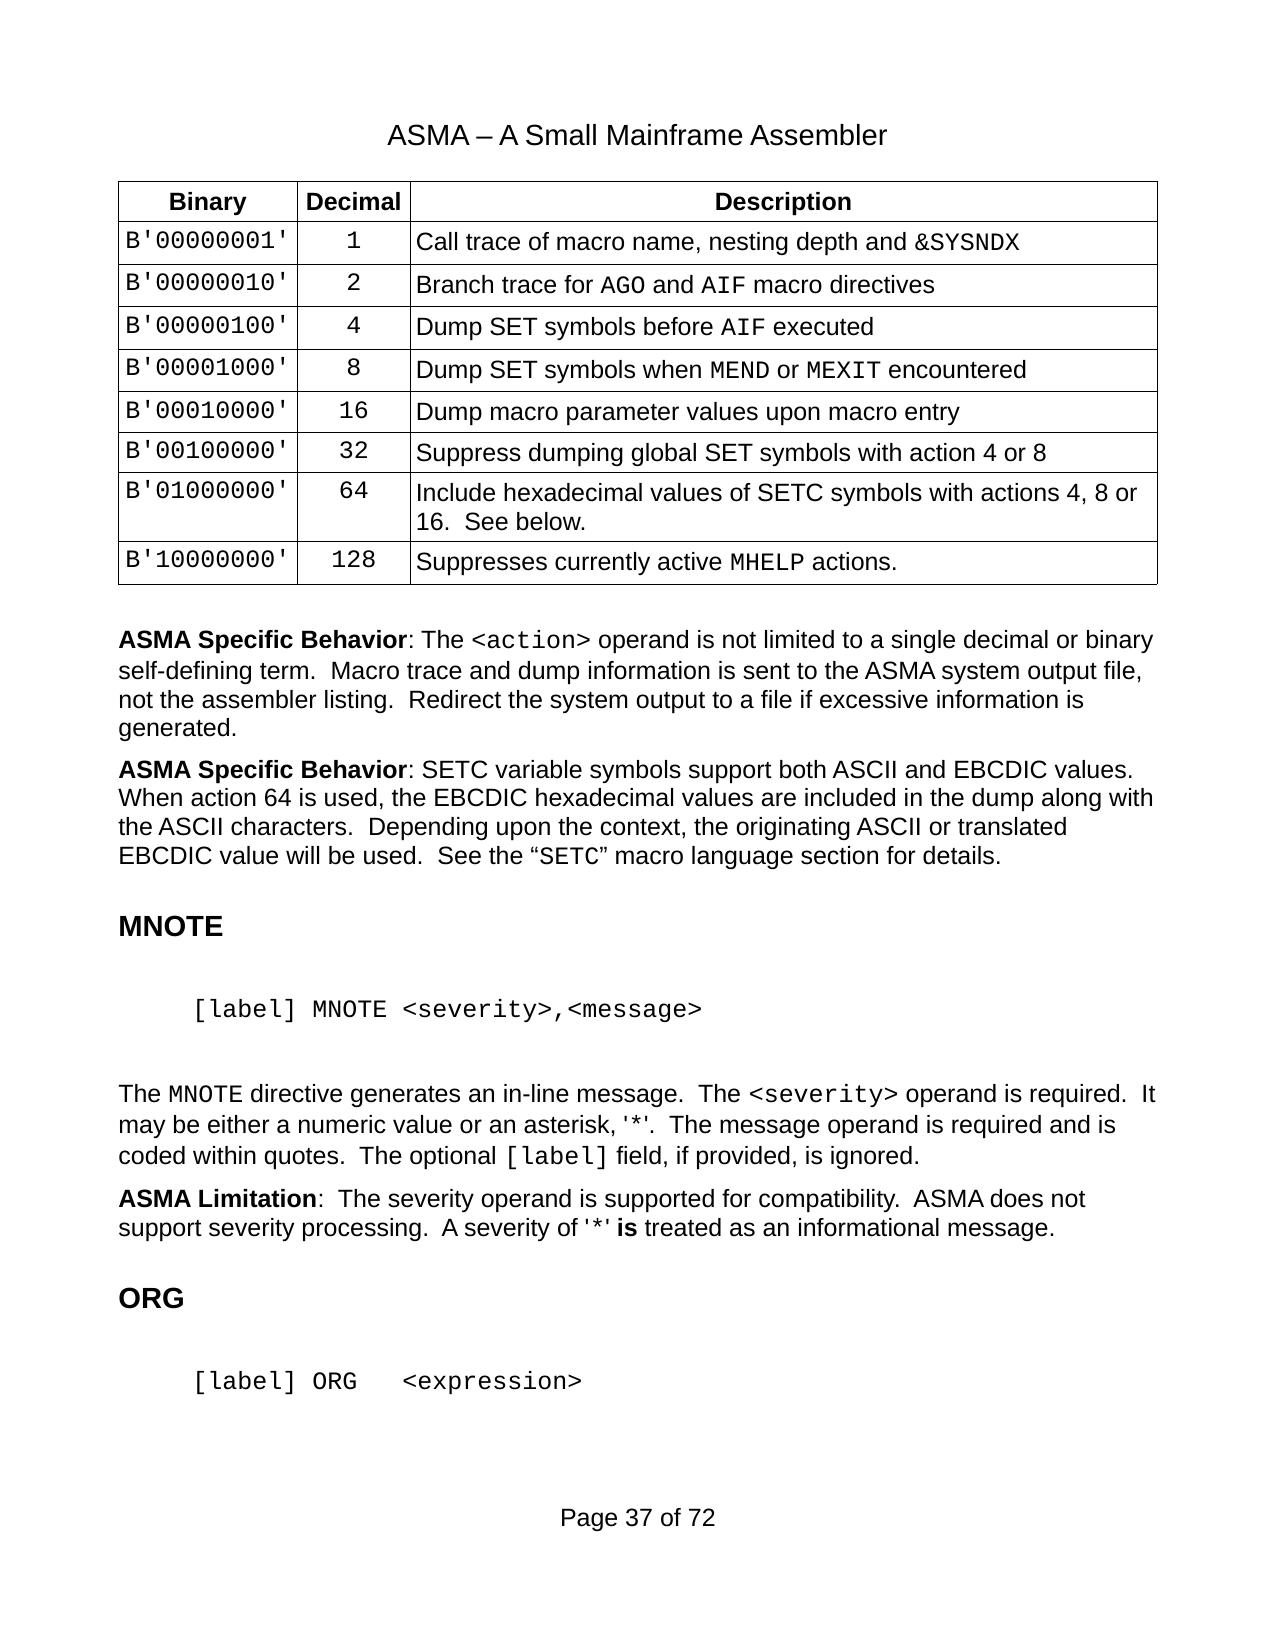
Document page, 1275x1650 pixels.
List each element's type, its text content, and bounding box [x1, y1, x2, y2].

table_cell 1 [298, 222, 410, 264]
table_cell Call trace of macro name, nesting depth and &SYSNDX [411, 222, 1157, 264]
text [label] MNOTE <severity>,<message> [192, 997, 1157, 1025]
table_cell Dump macro parameter values upon macro entry [411, 392, 1157, 432]
table_cell 32 [298, 433, 410, 472]
table_cell B'10000000' [119, 542, 297, 584]
table_cell B'00000010' [119, 265, 297, 306]
text [label] ORG <expression> [192, 1368, 1157, 1397]
table_cell Branch trace for AGO and AIF macro directives [411, 265, 1157, 306]
table_cell B'00001000' [119, 350, 297, 391]
table_cell Dump SET symbols when MEND or MEXIT encountered [411, 350, 1157, 391]
text The MNOTE directive generates an in-line message. The <severity> operand is required. It may be either a numeric value or an asterisk, '*'. The message operand is required and is coded within quotes. The optional [label] field, if provided, is ignored. [118, 1079, 1157, 1172]
text ASMA Specific Behavior: The <action> operand is not limited to a single decimal or binary self-defining term. Macro trace and dump information is sent to the ASMA system output file, not the assembler listing. Redirect the system output to a file if excessive information is generated. [118, 625, 1157, 742]
table_header Decimal [298, 182, 410, 221]
text ASMA Specific Behavior: SETC variable symbols support both ASCII and EBCDIC values. When action 64 is used, the EBCDIC hexadecimal values are included in the dump along with the ASCII characters. Depending upon the context, the originating ASCII or translated EBCDIC value will be used. See the “SETC” macro language section for details. [118, 755, 1157, 872]
subtitle ORG [118, 1281, 1157, 1315]
table_cell 16 [298, 392, 410, 432]
subtitle MNOTE [118, 909, 1157, 943]
table_cell Suppress dumping global SET symbols with action 4 or 8 [411, 433, 1157, 472]
table_cell B'00000100' [119, 307, 297, 349]
table_cell 4 [298, 307, 410, 349]
table_header Binary [119, 182, 297, 221]
table_cell Suppresses currently active MHELP actions. [411, 542, 1157, 584]
table_cell B'00100000' [119, 433, 297, 472]
table_cell 2 [298, 265, 410, 306]
table_cell Include hexadecimal values of SETC symbols with actions 4, 8 or 16. See below. [411, 473, 1157, 541]
table_cell 8 [298, 350, 410, 391]
table_cell 64 [298, 473, 410, 541]
table_cell B'01000000' [119, 473, 297, 541]
table_cell B'00010000' [119, 392, 297, 432]
table_header Description [411, 182, 1157, 221]
text ASMA Limitation: The severity operand is supported for compatibility. ASMA does not support severity processing. A severity of '*' is treated as an informational message. [118, 1184, 1157, 1244]
table_cell B'00000001' [119, 222, 297, 264]
table_cell 128 [298, 542, 410, 584]
table_cell Dump SET symbols before AIF executed [411, 307, 1157, 349]
